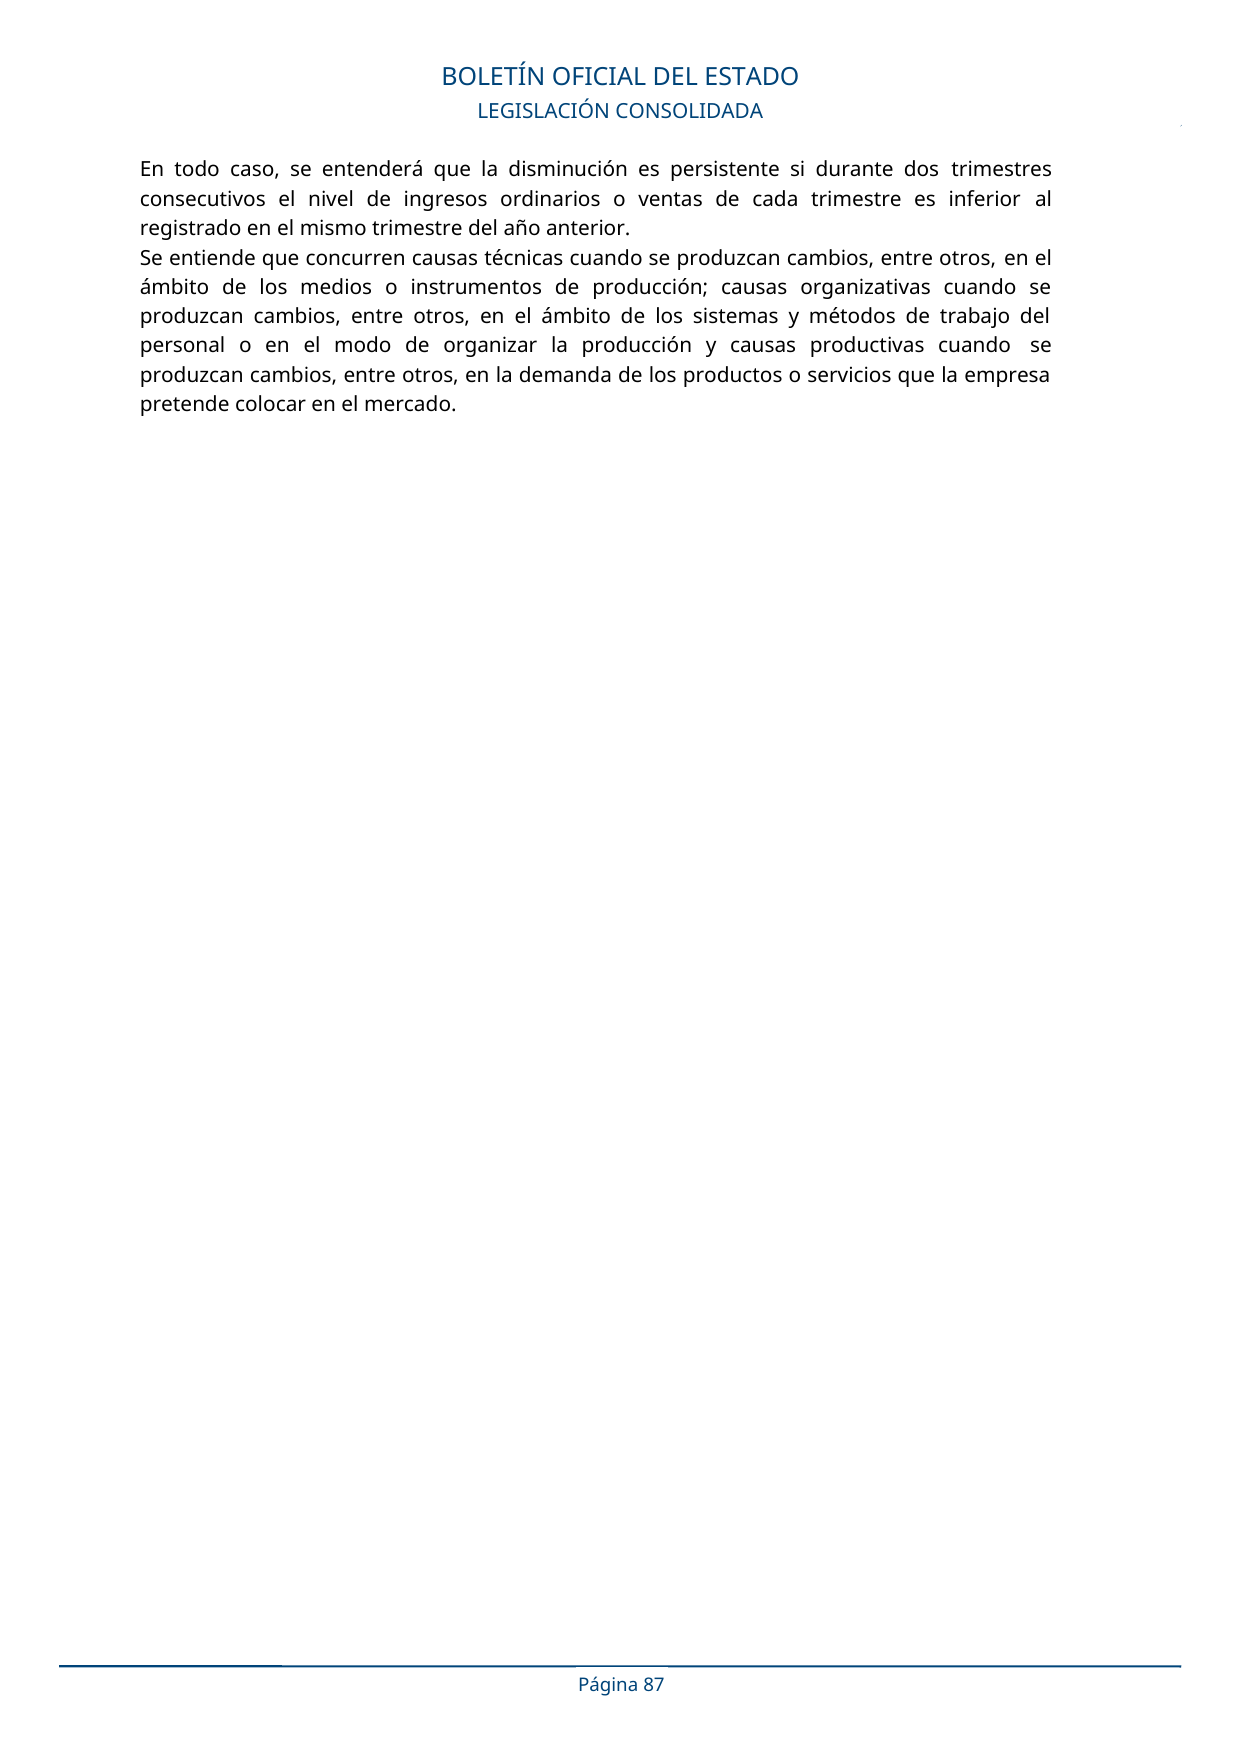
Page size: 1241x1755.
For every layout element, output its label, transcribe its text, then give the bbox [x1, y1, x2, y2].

text En todo caso, se entenderá que la disminución es persistente si durante dos trimestres consecutivos el nivel de ingresos ordinarios o ventas de cada trimestre es inferior al registrado en el mismo trimestre del año anterior. [139, 154, 1052, 241]
text Se entiende que concurren causas técnicas cuando se produzcan cambios, entre otros, en el ámbito de los medios o instrumentos de producción; causas organizativas cuando se produzcan cambios, entre otros, en el ámbito de los sistemas y métodos de trabajo del personal o en el modo de organizar la producción y causas productivas cuando se produzcan cambios, entre otros, en la demanda de los productos o servicios que la empresa pretende colocar en el mercado. [139, 243, 1052, 418]
